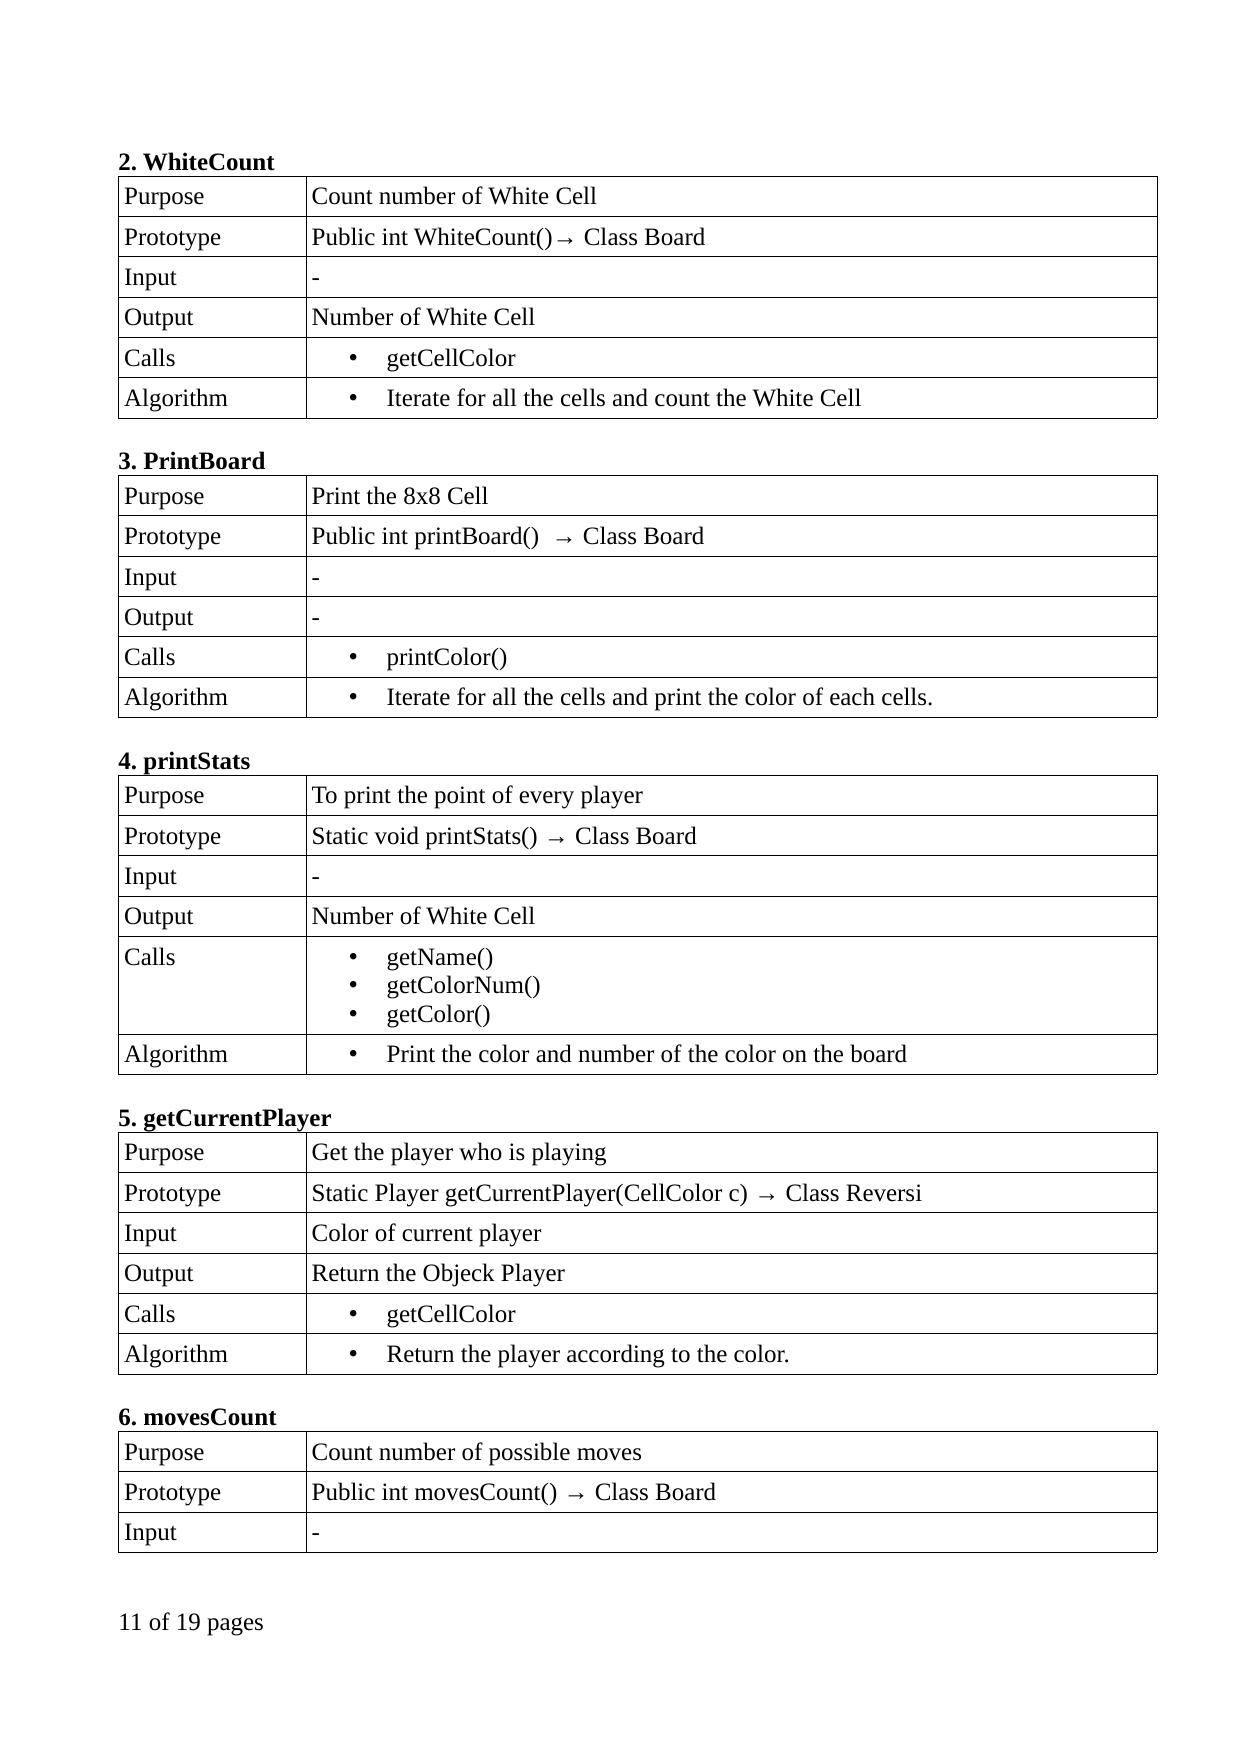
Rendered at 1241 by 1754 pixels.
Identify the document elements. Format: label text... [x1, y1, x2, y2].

text 6. movesCount [118, 1402, 1122, 1431]
table_cell Calls [119, 338, 306, 377]
table_cell Number of White Cell [307, 897, 1157, 936]
table_cell Input [119, 856, 306, 896]
table_cell getCellColor [307, 338, 1157, 377]
table_cell Prototype [119, 217, 306, 256]
table_cell - [307, 597, 1157, 636]
table_cell Input [119, 1513, 306, 1552]
table_cell Return the Objeck Player [307, 1254, 1157, 1293]
table_cell Public int movesCount() → Class Board [307, 1472, 1157, 1512]
table_cell Prototype [119, 1173, 306, 1212]
table_cell Public int printBoard() → Class Board [307, 516, 1157, 556]
table_cell Calls [119, 1294, 306, 1333]
table_header Print the 8x8 Cell [307, 476, 1157, 515]
table_cell Iterate for all the cells and print the color of each cells. [307, 678, 1157, 717]
table_cell Output [119, 897, 306, 936]
table_header Get the player who is playing [307, 1133, 1157, 1172]
table_header Purpose [119, 1133, 306, 1172]
text 4. printStats [118, 746, 1122, 774]
table_cell - [307, 856, 1157, 896]
table_cell Input [119, 557, 306, 596]
table_cell Algorithm [119, 678, 306, 717]
table_cell Algorithm [119, 1035, 306, 1074]
table_cell Algorithm [119, 1334, 306, 1373]
table_cell printColor() [307, 637, 1157, 677]
table_header Count number of possible moves [307, 1432, 1157, 1471]
text 3. PrintBoard [118, 446, 1122, 475]
table_cell Output [119, 1254, 306, 1293]
table_cell Return the player according to the color. [307, 1334, 1157, 1373]
table_cell - [307, 1513, 1157, 1552]
table_header Purpose [119, 776, 306, 815]
text 2. WhiteCount [118, 147, 1122, 176]
table_cell Calls [119, 637, 306, 677]
table_cell - [307, 557, 1157, 596]
table_cell getCellColor [307, 1294, 1157, 1333]
table_header Count number of White Cell [307, 177, 1157, 216]
table_header Purpose [119, 1432, 306, 1471]
table_cell Calls [119, 937, 306, 1034]
table_cell Iterate for all the cells and count the White Cell [307, 378, 1157, 417]
table_cell getName() getColorNum() getColor() [307, 937, 1157, 1034]
table_header To print the point of every player [307, 776, 1157, 815]
table_cell Color of current player [307, 1213, 1157, 1252]
table_cell Public int WhiteCount()→ Class Board [307, 217, 1157, 256]
table_cell Prototype [119, 816, 306, 855]
table_header Purpose [119, 476, 306, 515]
table_cell Output [119, 597, 306, 636]
table_cell Static void printStats() → Class Board [307, 816, 1157, 855]
table_cell Print the color and number of the color on the board [307, 1035, 1157, 1074]
table_cell Output [119, 298, 306, 337]
table_cell Input [119, 1213, 306, 1252]
table_cell - [307, 257, 1157, 297]
text 5. getCurrentPlayer [118, 1103, 1122, 1132]
table_cell Number of White Cell [307, 298, 1157, 337]
table_cell Algorithm [119, 378, 306, 417]
table_cell Static Player getCurrentPlayer(CellColor c) → Class Reversi [307, 1173, 1157, 1212]
table_cell Input [119, 257, 306, 297]
table_header Purpose [119, 177, 306, 216]
table_cell Prototype [119, 1472, 306, 1512]
table_cell Prototype [119, 516, 306, 556]
